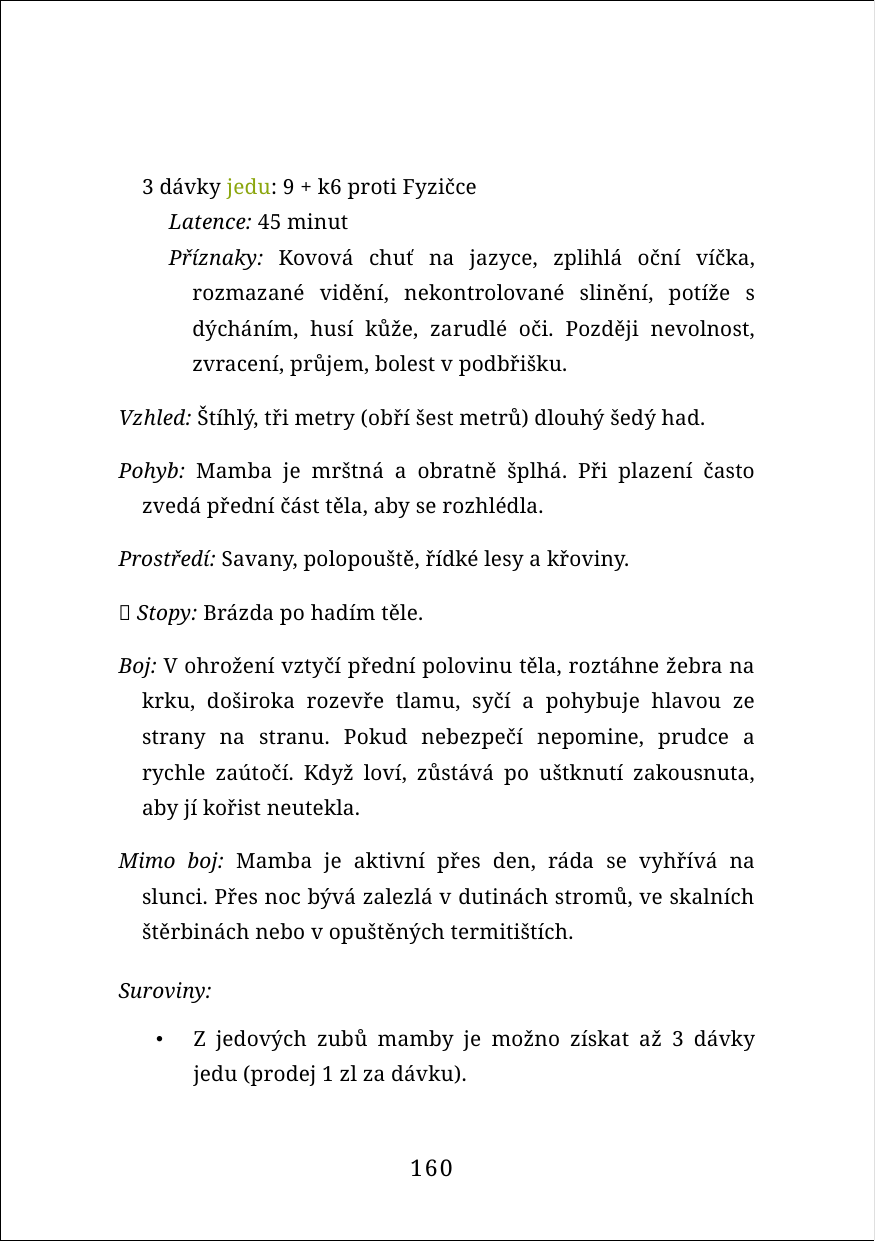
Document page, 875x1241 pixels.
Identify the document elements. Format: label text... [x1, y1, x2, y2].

text Latence: 45 minut [168, 207, 756, 236]
text Mimo boj: Mamba je aktivní přes den, ráda se vyhřívá na slunci. Přes noc bývá zalezlá v dutinách stromů, ve skalních štěrbinách nebo v opuštěných termitištích. [118, 846, 756, 946]
text Suroviny: [118, 977, 756, 1005]
text 👣 Stopy: Brázda po hadím těle. [118, 598, 756, 626]
text Prostředí: Savany, polopouště, řídké lesy a křoviny. [118, 544, 756, 573]
text Boj: V ohrožení vztyčí přední polovinu těla, roztáhne žebra na krku, doširoka rozevře tlamu, syčí a pohybuje hlavou ze strany na stranu. Pokud nebezpečí nepomine, prudce a rychle zaútočí. Když loví, zůstává po uštknutí zakousnuta, aby jí kořist neutekla. [118, 651, 756, 822]
text Příznaky: Kovová chuť na jazyce, zplihlá oční víčka, rozmazané vidění, nekontrolované slinění, potíže s dýcháním, husí kůže, zarudlé oči. Později nevolnost, zvracení, průjem, bolest v podbřišku. [168, 243, 756, 378]
text Pohyb: Mamba je mrštná a obratně šplhá. Při plazení často zvedá přední část těla, aby se rozhlédla. [118, 456, 756, 520]
text 3 dávky jedu: 9 + k6 proti Fyzičce [142, 172, 756, 200]
list Z jedových zubů mamby je možno získat až 3 dávky jedu (prodej 1 zl za dávku). [156, 1024, 756, 1088]
text Vzhled: Štíhlý, tři metry (obří šest metrů) dlouhý šedý had. [118, 403, 756, 431]
